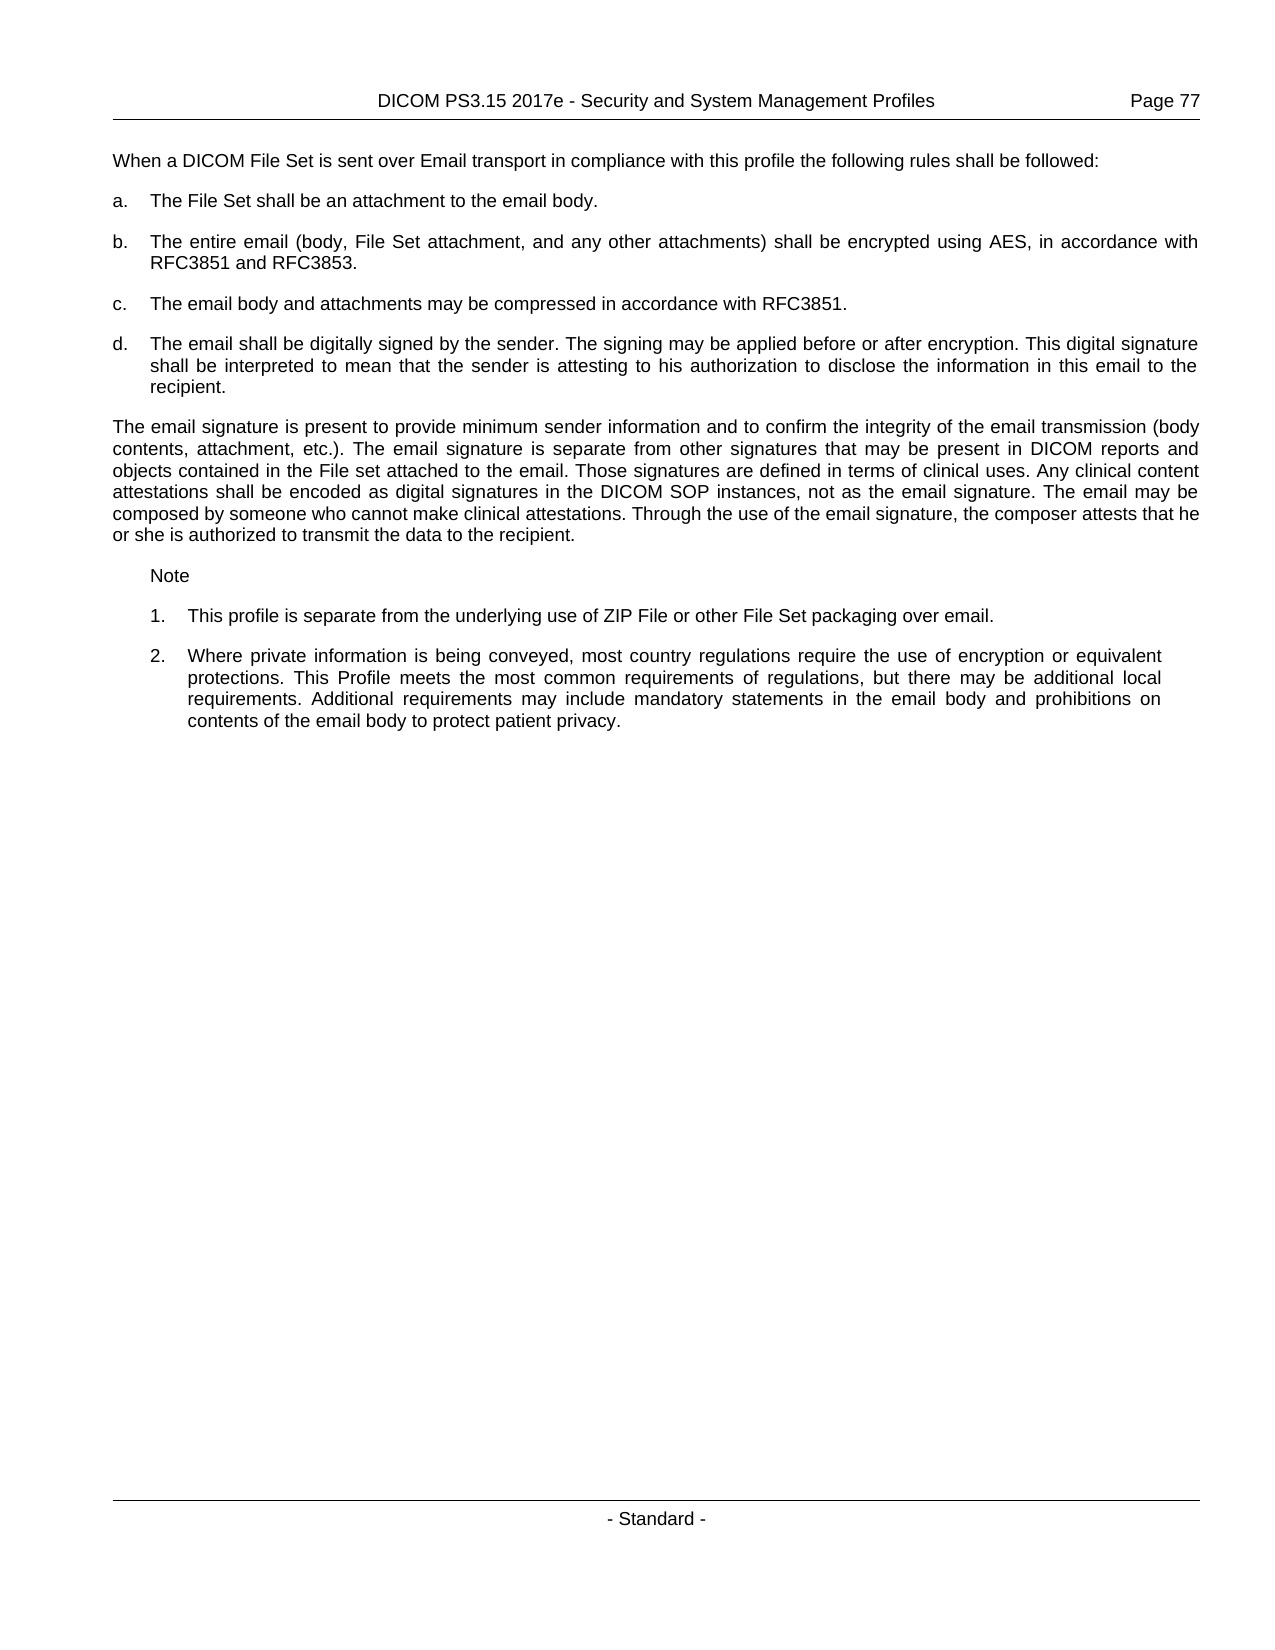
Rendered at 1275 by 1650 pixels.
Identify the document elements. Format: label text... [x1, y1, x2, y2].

text When a DICOM File Set is sent over Email transport in compliance with this profile the following rules shall be followed: [112, 150, 1200, 172]
list The File Set shall be an attachment to the email body. [112, 190, 1200, 212]
list Where private information is being conveyed, most country regulations require the use of encryption or equivalent protections. This Profile meets the most common requirements of regulations, but there may be additional local requirements. Additional requirements may include mandatory statements in the email body and prohibitions on contents of the email body to protect patient privacy. [150, 645, 1162, 731]
text Note [150, 564, 1162, 586]
list The email body and attachments may be compressed in accordance with RFC3851. [112, 292, 1200, 314]
list The entire email (body, File Set attachment, and any other attachments) shall be encrypted using AES, in accordance with RFC3851 and RFC3853. [112, 231, 1200, 274]
text The email signature is present to provide minimum sender information and to confirm the integrity of the email transmission (body contents, attachment, etc.). The email signature is separate from other signatures that may be present in DICOM reports and objects contained in the File set attached to the email. Those signatures are defined in terms of clinical uses. Any clinical content attestations shall be encoded as digital signatures in the DICOM SOP instances, not as the email signature. The email may be composed by someone who cannot make clinical attestations. Through the use of the email signature, the composer attests that he or she is authorized to transmit the data to the recipient. [112, 416, 1200, 546]
list The email shall be digitally signed by the sender. The signing may be applied before or after encryption. This digital signature shall be interpreted to mean that the sender is attesting to his authorization to disclose the information in this email to the recipient. [112, 333, 1200, 397]
list This profile is separate from the underlying use of ZIP File or other File Set packaging over email. [150, 605, 1162, 626]
